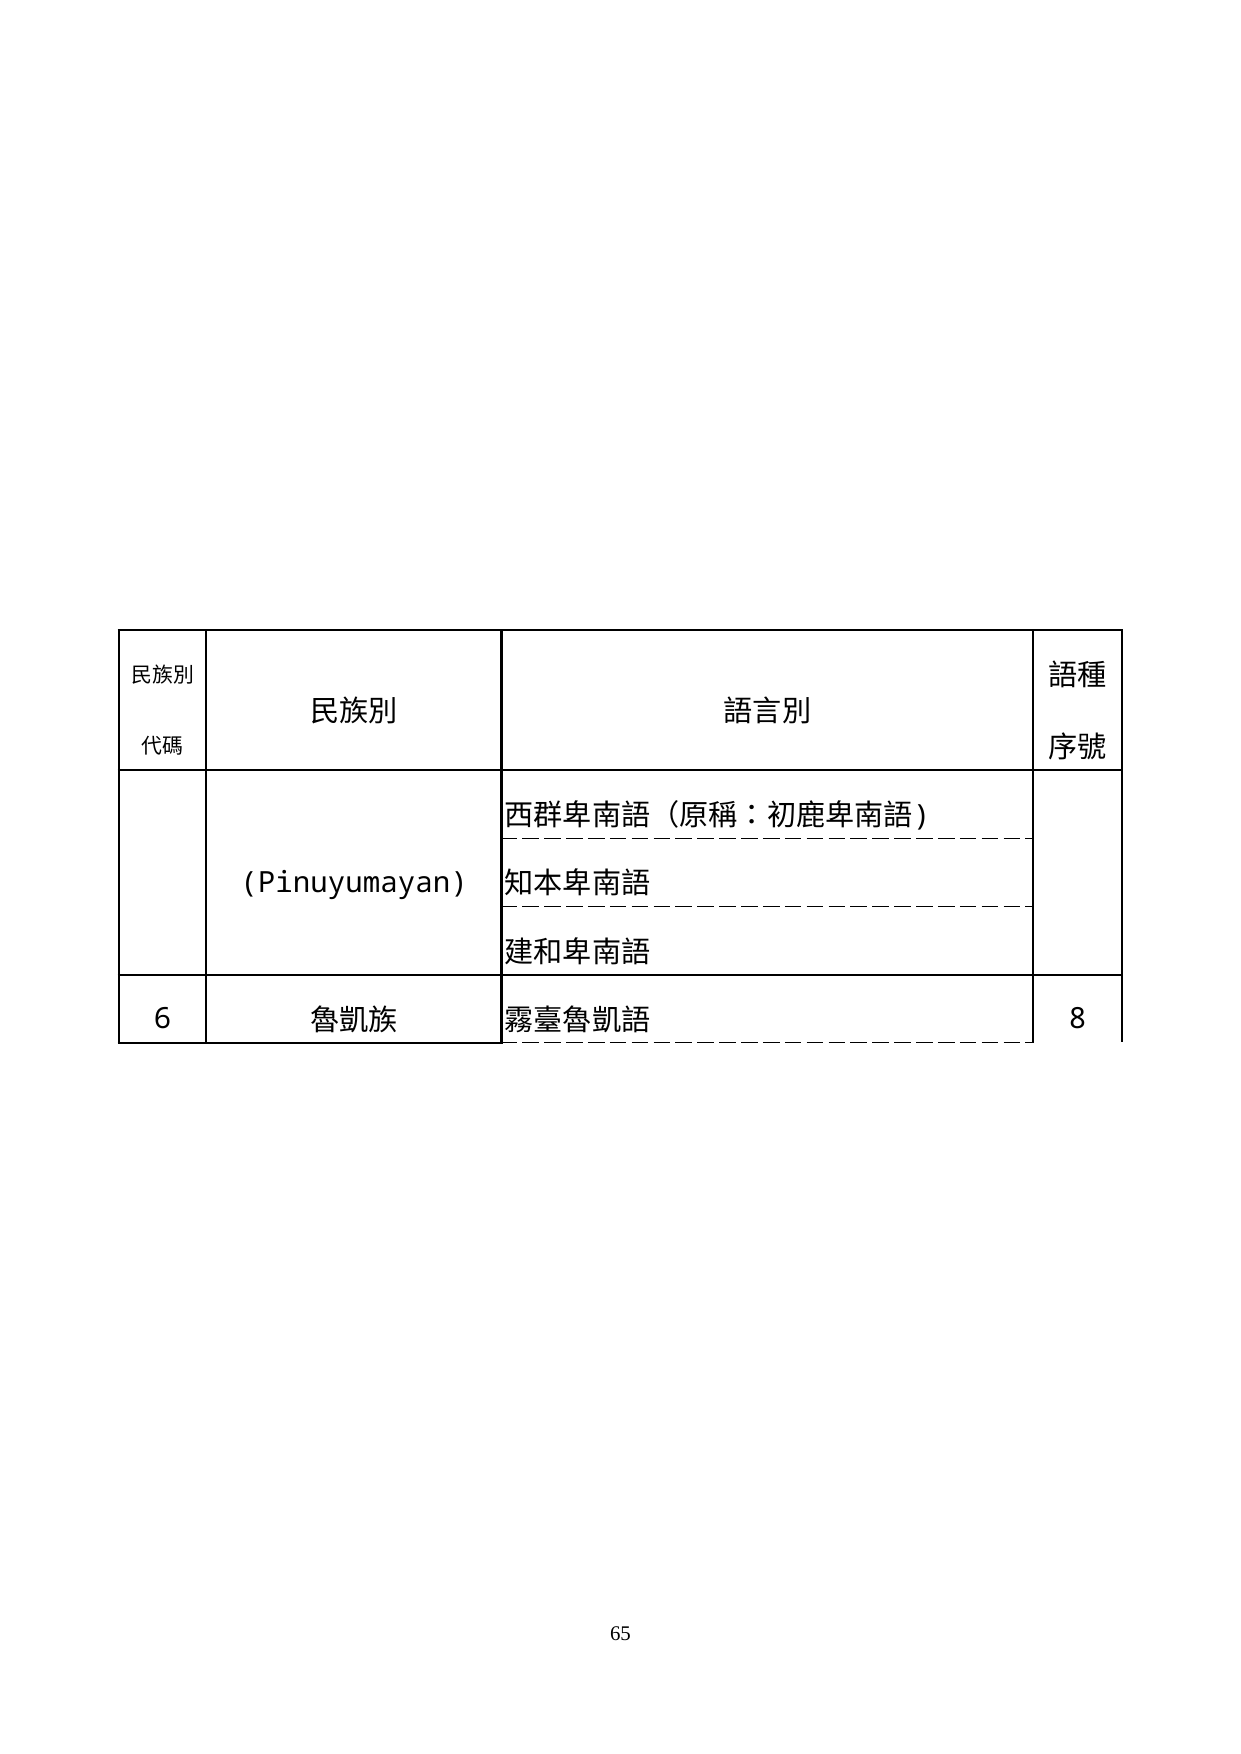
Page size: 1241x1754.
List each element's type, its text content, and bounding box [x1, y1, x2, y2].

table_header 語言別 [503, 631, 1032, 769]
table_cell 知本卑南語 [503, 838, 1032, 906]
table_cell 8 [1034, 976, 1121, 1042]
table_cell 6 [120, 976, 205, 1042]
table_cell [120, 771, 205, 974]
table_cell (Pinuyumayan) [207, 771, 500, 974]
table_cell 建和卑南語 [503, 906, 1032, 974]
table_header 民族別 [207, 631, 500, 769]
table_cell [1034, 771, 1121, 974]
table_cell 西群卑南語（原稱：初鹿卑南語) [503, 771, 1032, 837]
table_cell 霧臺魯凱語 [503, 976, 1032, 1042]
table_cell 魯凱族 [207, 976, 500, 1042]
table_header 民族別代碼 [120, 631, 205, 769]
table_header 語種 序號 [1034, 631, 1121, 769]
